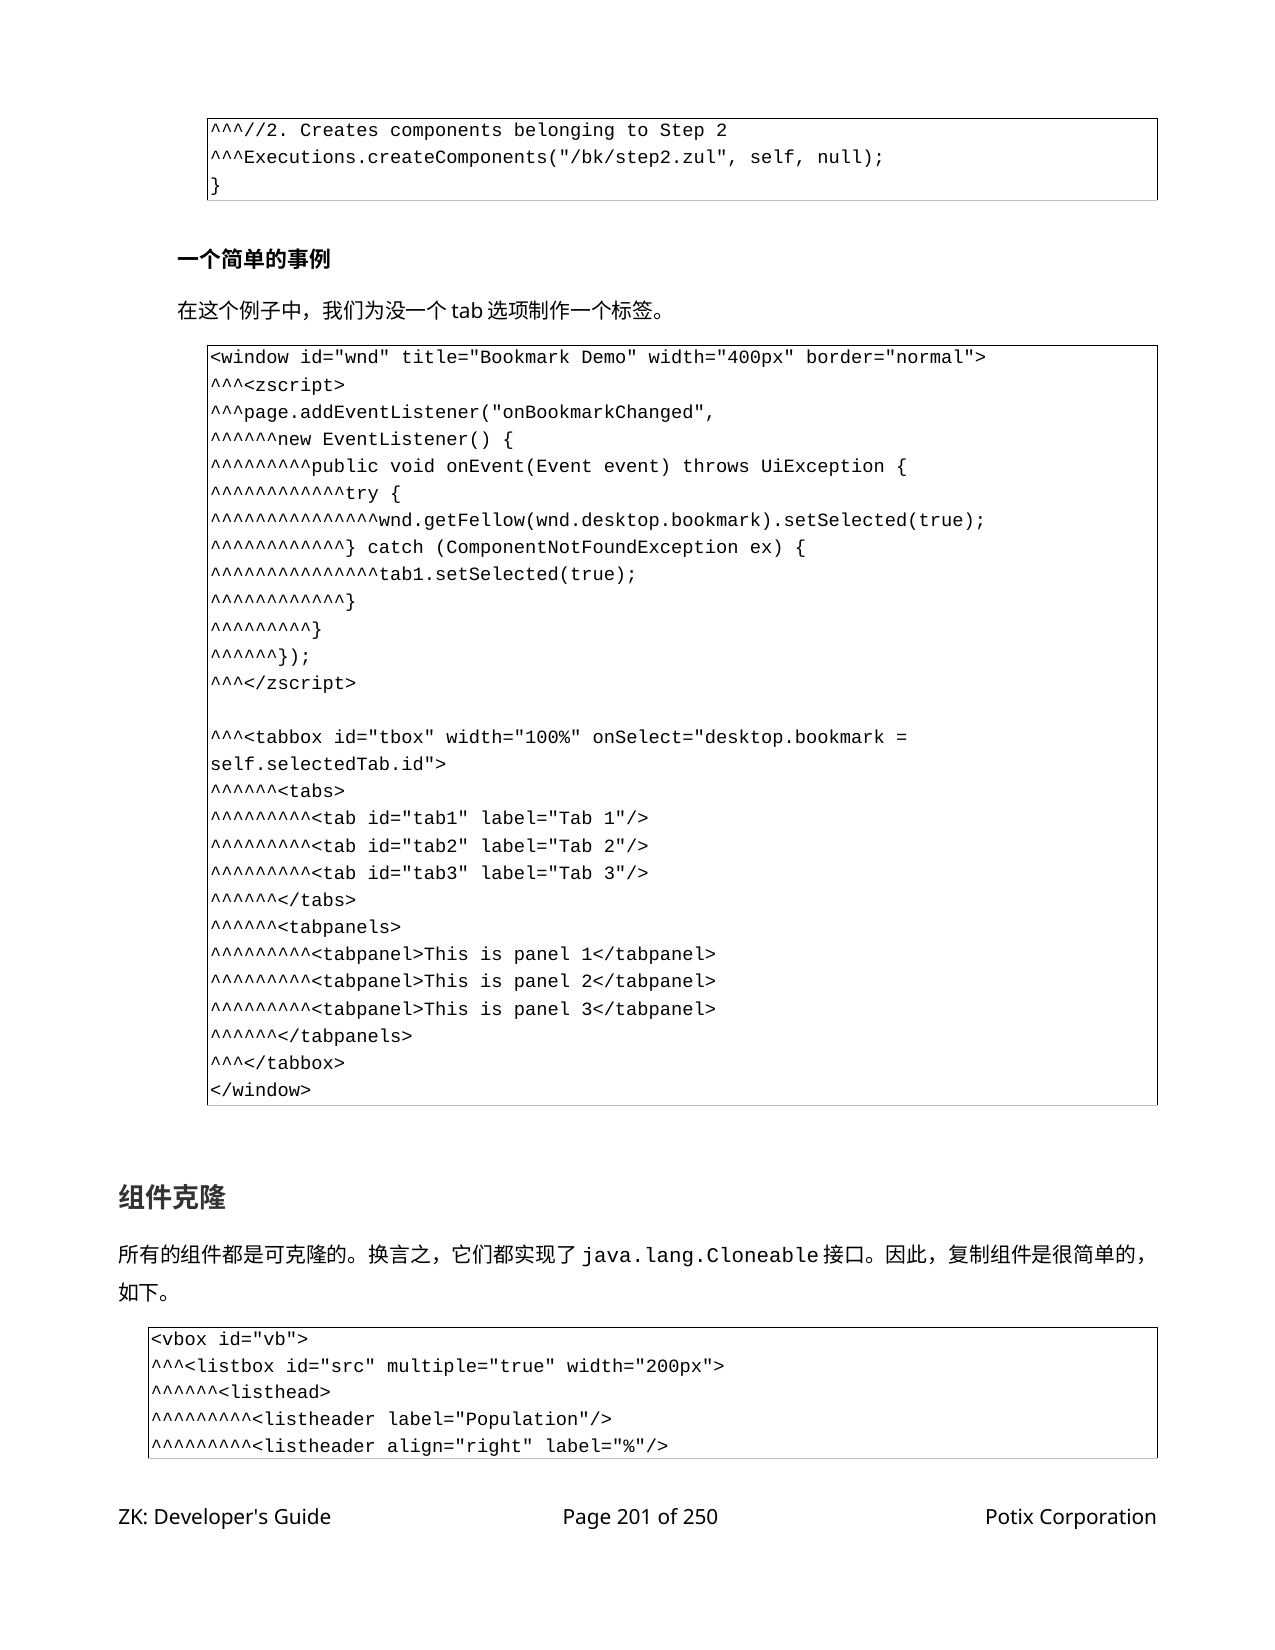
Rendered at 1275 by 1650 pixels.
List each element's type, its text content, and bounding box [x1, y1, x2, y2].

text ^^^^^^^^^^^^^^^wnd.getFellow(wnd.desktop.bookmark).setSelected(true); [208, 508, 1157, 532]
text ^^^^^^^^^<tabpanel>This is panel 3</tabpanel> [208, 997, 1157, 1021]
text } [208, 172, 1157, 200]
text ^^^<zscript> [208, 372, 1157, 397]
text ^^^</tabbox> [208, 1051, 1157, 1075]
text </window> [208, 1078, 1157, 1105]
text ^^^^^^^^^^^^} [208, 589, 1157, 614]
text ^^^^^^^^^^^^^^^tab1.setSelected(true); [208, 562, 1157, 586]
text ^^^^^^^^^<tab id="tab1" label="Tab 1"/> [208, 806, 1157, 831]
text ^^^<tabbox id="tbox" width="100%" onSelect="desktop.bookmark = self.selectedTab.id"> [208, 725, 1157, 776]
text ^^^^^^^^^<tabpanel>This is panel 1</tabpanel> [208, 942, 1157, 966]
text <window id="wnd" title="Bookmark Demo" width="400px" border="normal"> [208, 346, 1157, 369]
text ^^^^^^^^^public void onEvent(Event event) throws UiException { ^^^^^^^^^^^^try { [208, 454, 1157, 505]
text ^^^^^^</tabs> [208, 888, 1157, 912]
text ^^^^^^^^^^^^} catch (ComponentNotFoundException ex) { [208, 535, 1157, 559]
text ^^^^^^^^^<tab id="tab2" label="Tab 2"/> [208, 833, 1157, 858]
text ^^^^^^<tabpanels> [208, 915, 1157, 939]
subtitle 组件克隆 [118, 1176, 1157, 1215]
text ^^^</zscript> [208, 671, 1157, 695]
text ^^^^^^<tabs> [208, 779, 1157, 803]
text ^^^^^^^^^} [208, 617, 1157, 641]
text ^^^^^^new EventListener() { [208, 427, 1157, 451]
text ^^^Executions.createComponents("/bk/step2.zul", self, null); [208, 145, 1157, 169]
text ^^^^^^</tabpanels> [208, 1024, 1157, 1048]
text 所有的组件都是可克隆的。换言之，它们都实现了java.lang.Cloneable接口。因此，复制组件是很简单的，如下。 [118, 1239, 1157, 1307]
text <vbox id="vb"> ^^^<listbox id="src" multiple="true" width="200px"> ^^^^^^<listhead> ^^^^^^^^^<listheader label="Population"/> ^^^^^^^^^<listheader align="right" label="%"/> [149, 1328, 1157, 1458]
subtitle 一个简单的事例 [177, 242, 1157, 274]
text ^^^^^^^^^<tab id="tab3" label="Tab 3"/> [208, 861, 1157, 885]
text ^^^page.addEventListener("onBookmarkChanged", [208, 400, 1157, 424]
text ^^^//2. Creates components belonging to Step 2 [208, 119, 1157, 142]
text 在这个例子中，我们为没一个tab选项制作一个标签。 [177, 295, 1157, 325]
text ^^^^^^}); [208, 644, 1157, 668]
text ^^^^^^^^^<tabpanel>This is panel 2</tabpanel> [208, 969, 1157, 994]
